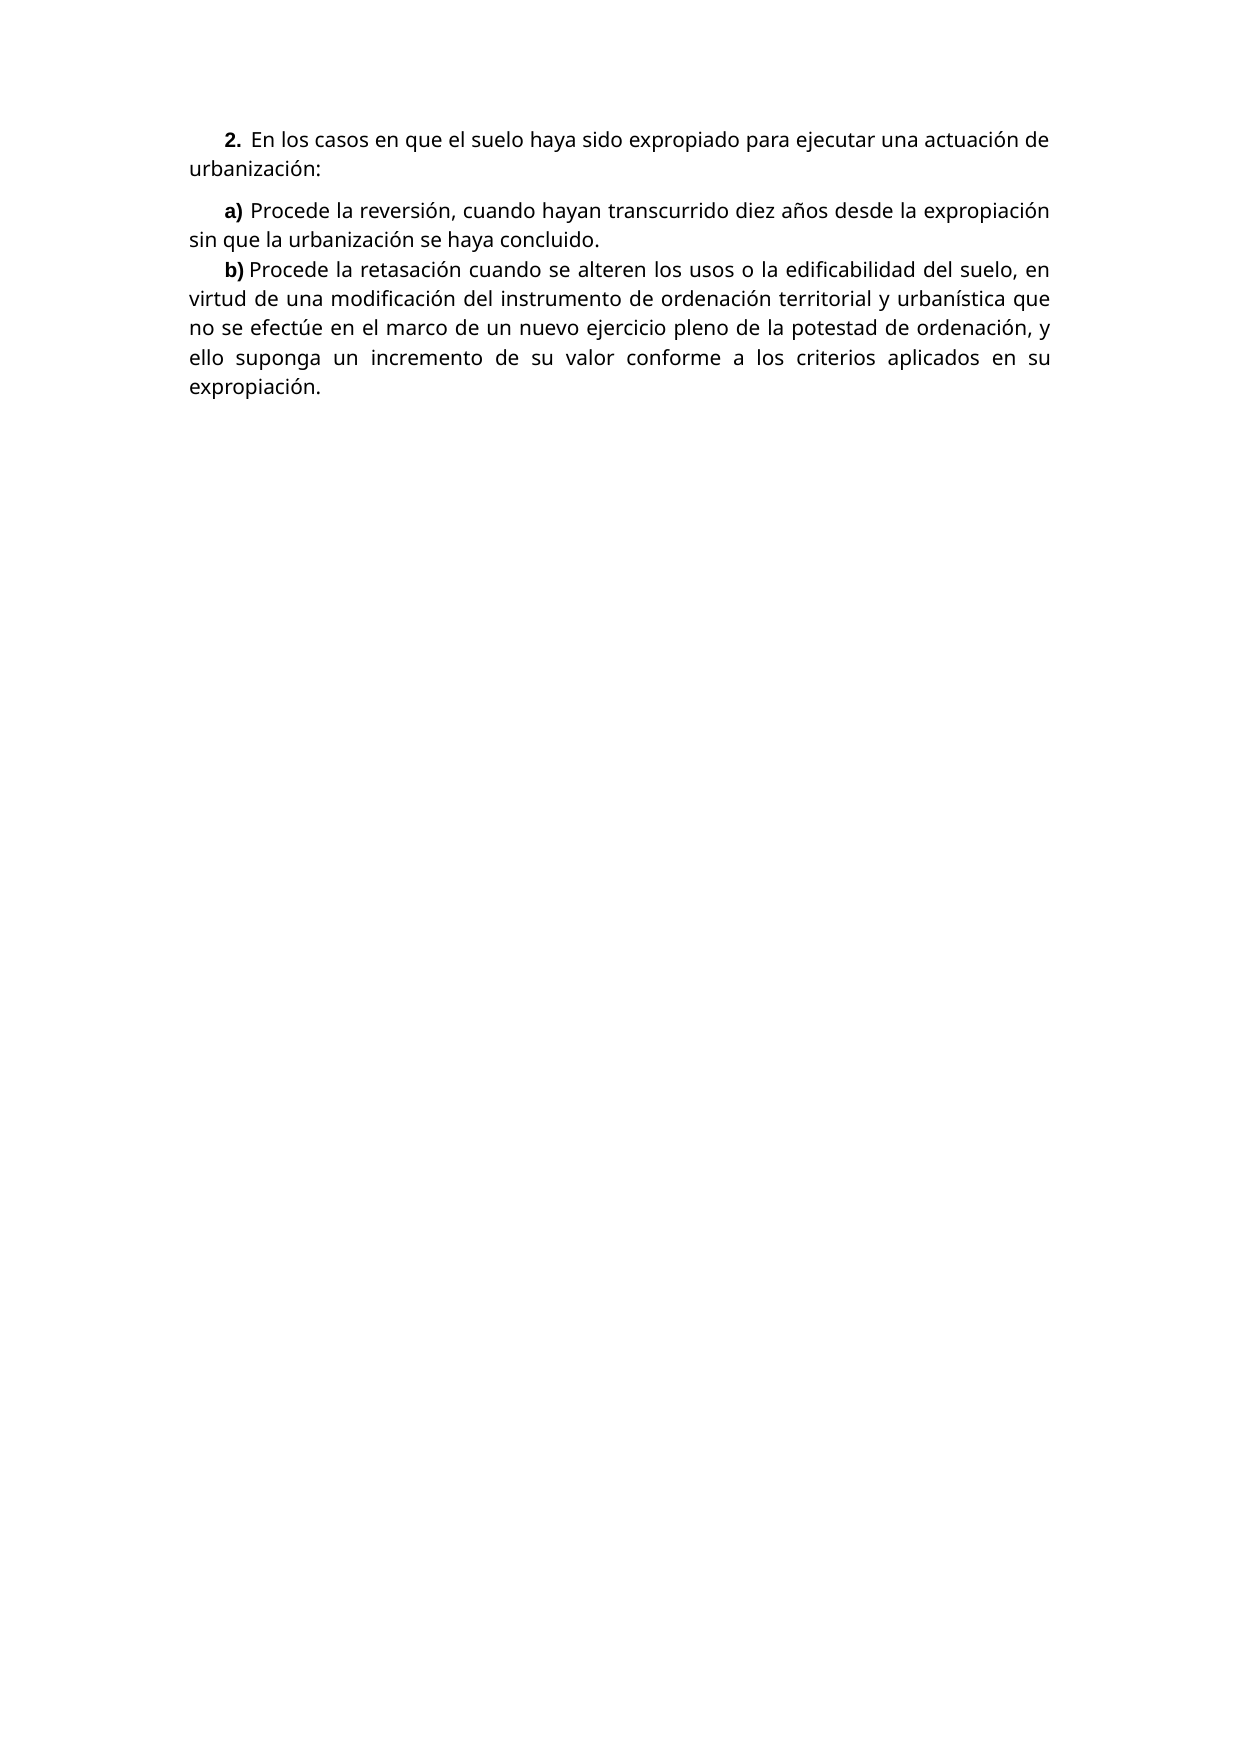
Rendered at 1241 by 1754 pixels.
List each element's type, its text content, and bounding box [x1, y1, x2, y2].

list En los casos en que el suelo haya sido expropiado para ejecutar una actuación de urbanización: [189, 125, 1051, 183]
list Procede la retasación cuando se alteren los usos o la edificabilidad del suelo, en virtud de una modificación del instrumento de ordenación territorial y urbanística que no se efectúe en el marco de un nuevo ejercicio pleno de la potestad de ordenación, y ello suponga un incremento de su valor conforme a los criterios aplicados en su expropiación. [189, 255, 1051, 401]
list Procede la reversión, cuando hayan transcurrido diez años desde la expropiación sin que la urbanización se haya concluido. [189, 196, 1051, 254]
